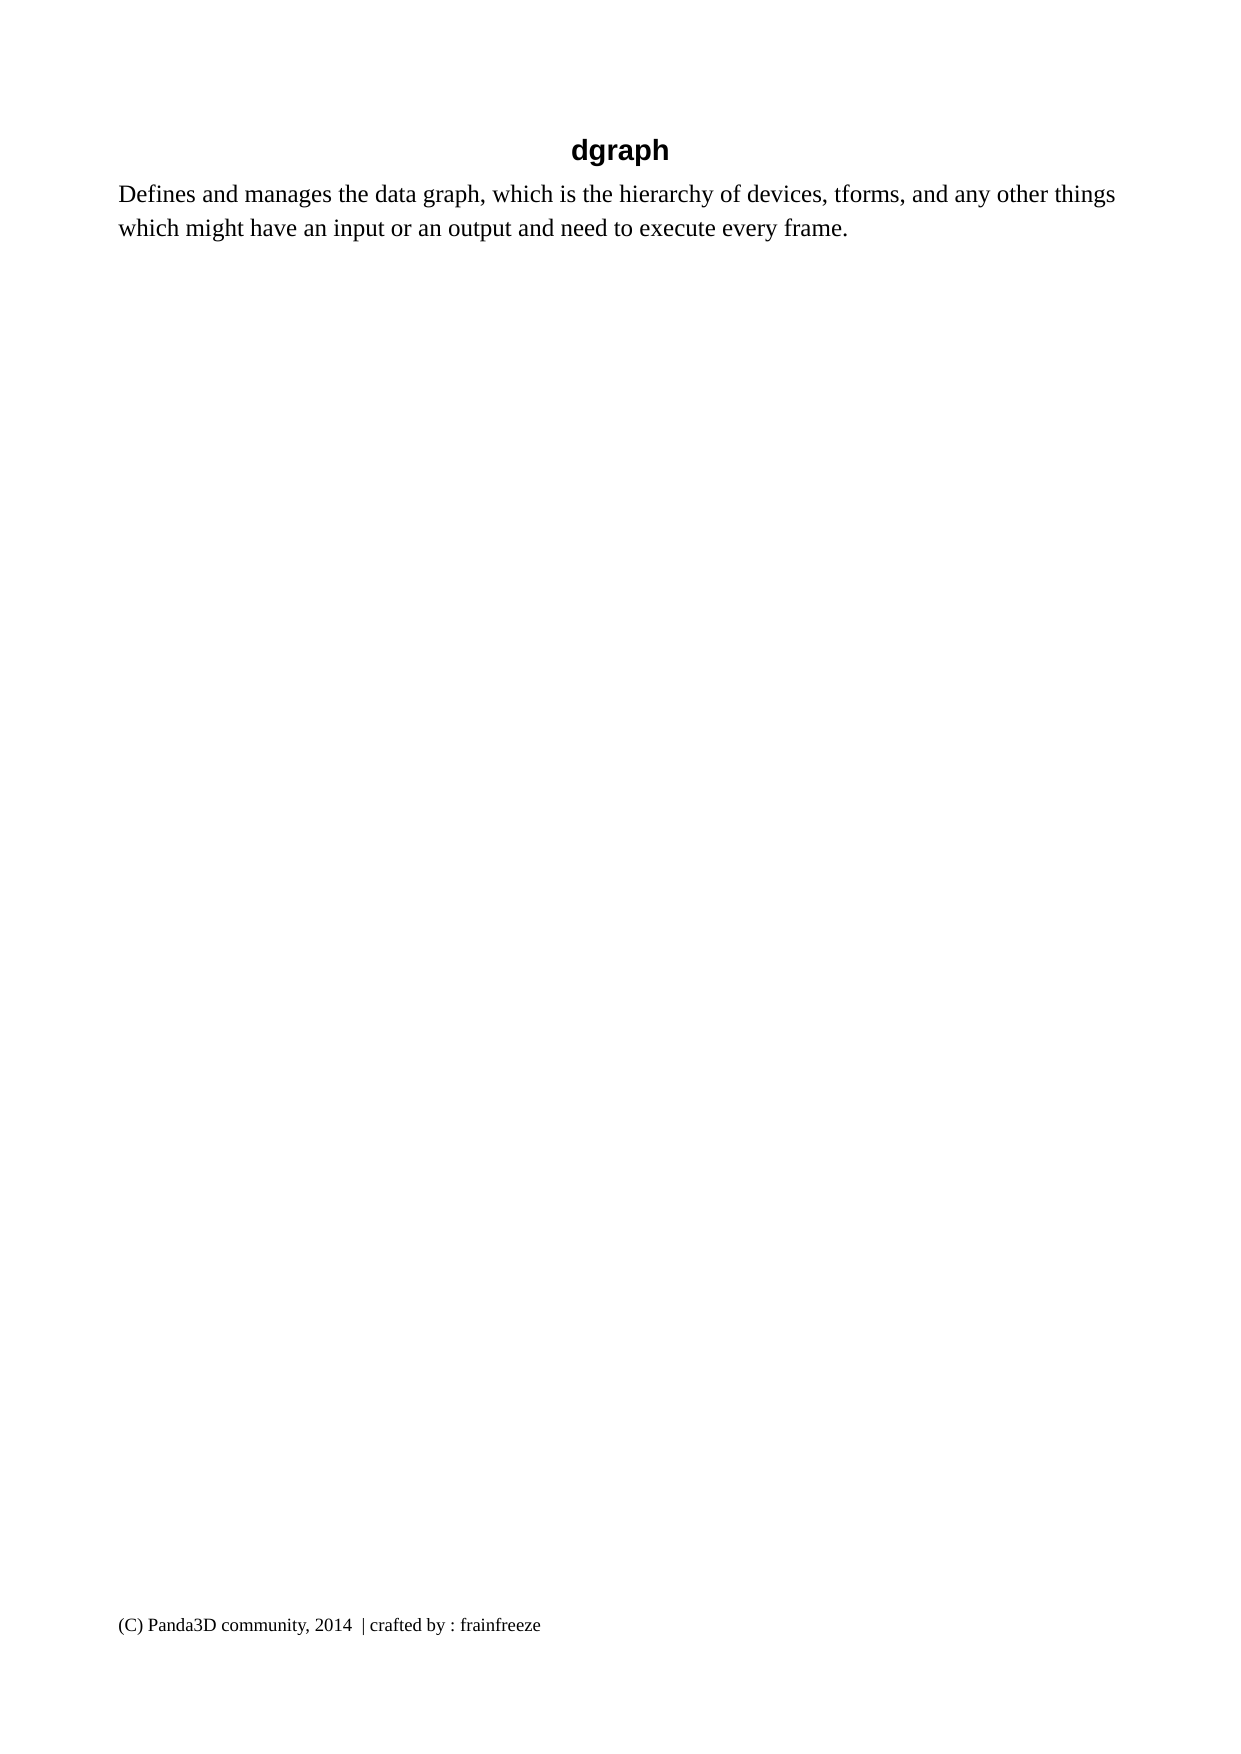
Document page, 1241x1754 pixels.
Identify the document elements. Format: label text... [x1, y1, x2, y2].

subtitle dgraph [118, 133, 1122, 166]
text Defines and manages the data graph, which is the hierarchy of devices, tforms, and any other things which might have an input or an output and need to execute every frame. [118, 179, 1122, 242]
